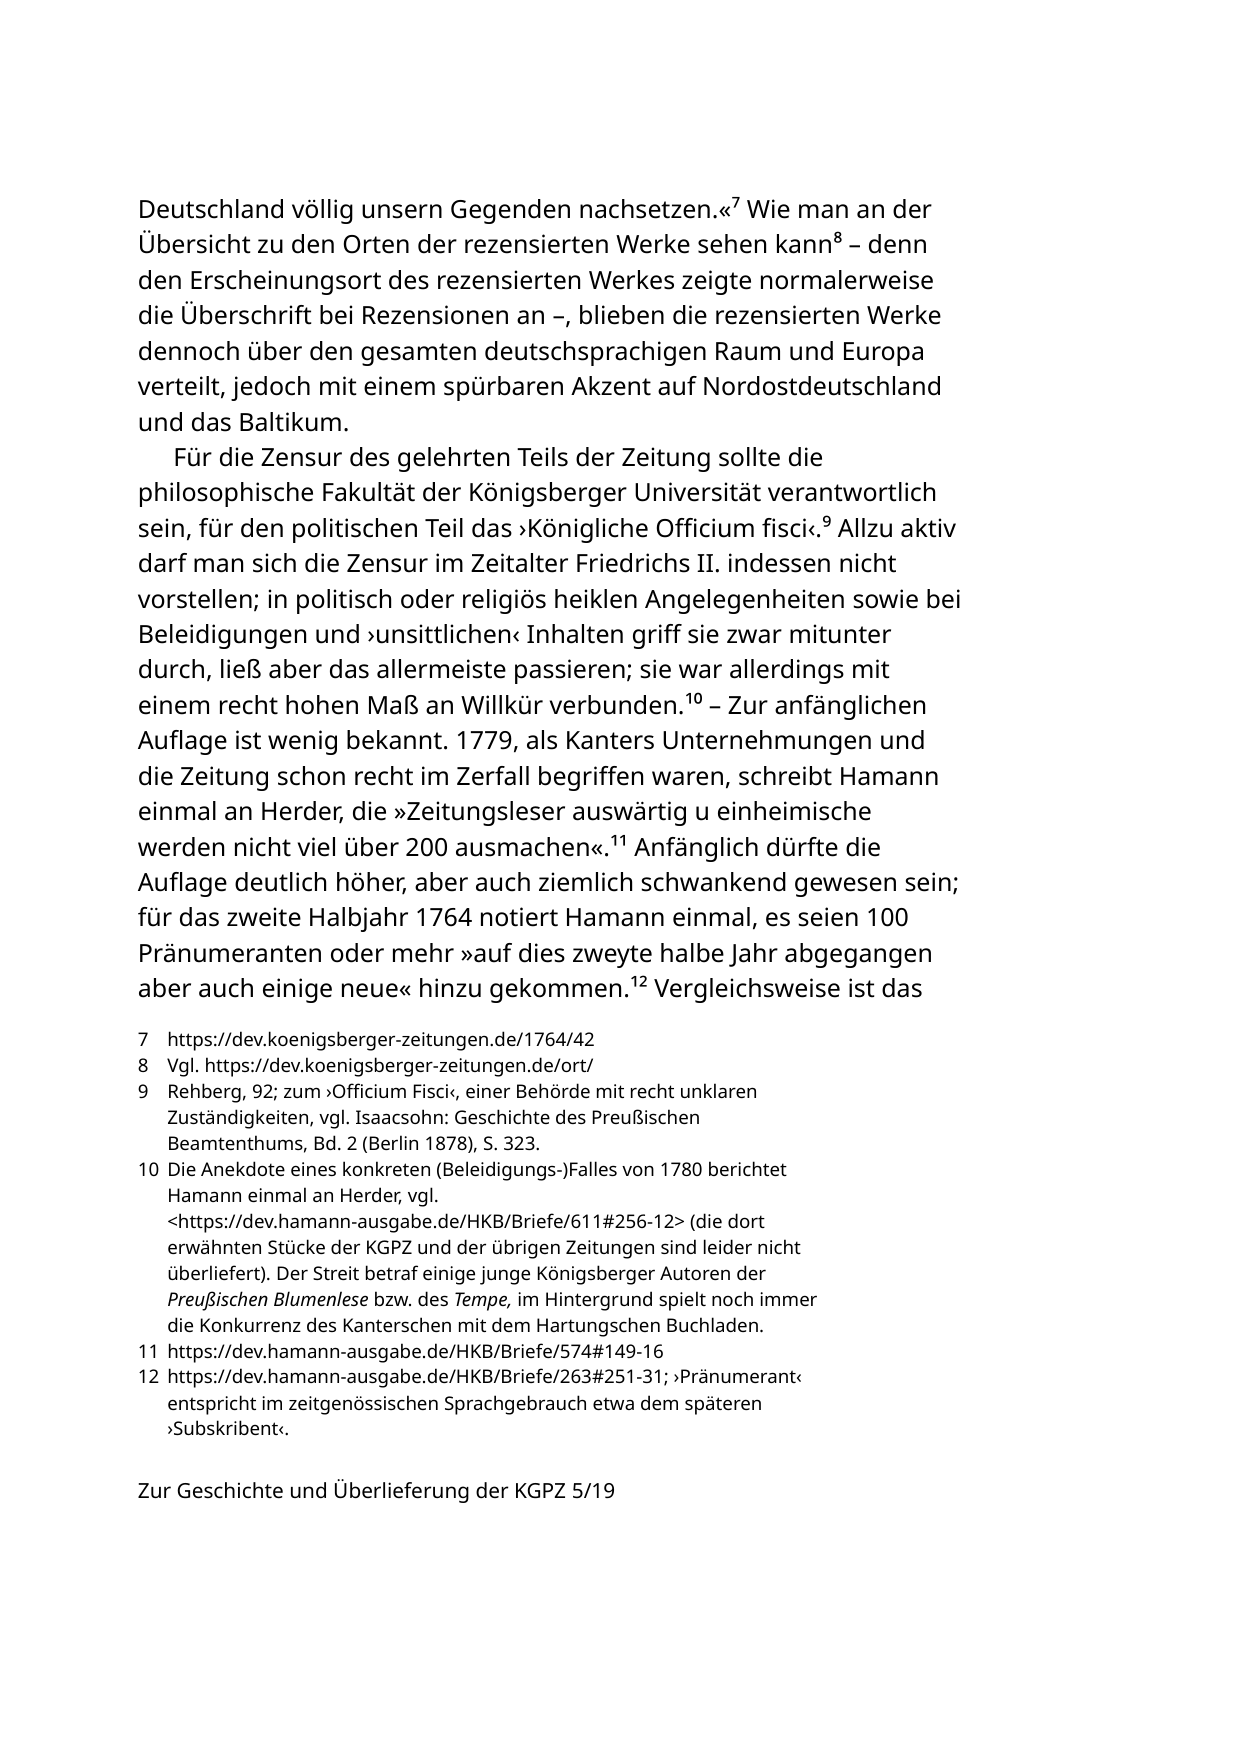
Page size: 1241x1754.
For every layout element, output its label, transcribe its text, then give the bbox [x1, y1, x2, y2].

text Die Anekdote eines konkreten (Beleidigungs-)Falles von 1780 berichtet Hamann einmal an Herder, vgl. <https://dev.hamann-ausgabe.de/HKB/Briefe/611#256-12> (die dort erwähnten Stücke der KGPZ und der übrigen Zeitungen sind leider nicht überliefert). Der Streit betraf einige junge Königsberger Autoren der Preußischen Blumenlese bzw. des Tempe, im Hintergrund spielt noch immer die Konkurrenz des Kanterschen mit dem Hartungschen Buchladen. [138, 1156, 846, 1337]
text Rehberg, 92; zum ›Officium Fisci‹, einer Behörde mit recht unklaren Zuständigkeiten, vgl. Isaacsohn: Geschichte des Preußischen Beamtenthums, Bd. 2 (Berlin 1878), S. 323. [138, 1078, 846, 1156]
text https://dev.hamann-ausgabe.de/HKB/Briefe/263#251-31; ›Pränumerant‹ entspricht im zeitgenössischen Sprachgebrauch etwa dem späteren ›Subskribent‹. [138, 1363, 846, 1441]
text Vgl. https://dev.koenigsberger-zeitungen.de/ort/ [138, 1052, 846, 1078]
text Deutschland völlig unsern Gegenden nachsetzen.« Wie man an der Übersicht zu den Orten der rezensierten Werke sehen kann – denn den Erscheinungsort des rezensierten Werkes zeigte normalerweise die Überschrift bei Rezensionen an –, blieben die rezensierten Werke dennoch über den gesamten deutschsprachigen Raum und Europa verteilt, jedoch mit einem spürbaren Akzent auf Nordostdeutschland und das Baltikum. [138, 190, 964, 438]
text Für die Zensur des gelehrten Teils der Zeitung sollte die philosophische Fakultät der Königsberger Universität verantwortlich sein, für den politischen Teil das ›Königliche Officium fisci‹. Allzu aktiv darf man sich die Zensur im Zeitalter Friedrichs II. indessen nicht vorstellen; in politisch oder religiös heiklen Angelegenheiten sowie bei Beleidigungen und ›unsittlichen‹ Inhalten griff sie zwar mitunter durch, ließ aber das allermeiste passieren; sie war allerdings mit einem recht hohen Maß an Willkür verbunden. – Zur anfänglichen Auflage ist wenig bekannt. 1779, als Kanters Unternehmungen und die Zeitung schon recht im Zerfall begriffen waren, schreibt Hamann einmal an Herder, die »Zeitungsleser auswärtig u einheimische werden nicht viel über 200 ausmachen«. Anfänglich dürfte die Auflage deutlich höher, aber auch ziemlich schwankend gewesen sein; für das zweite Halbjahr 1764 notiert Hamann einmal, es seien 100 Pränumeranten oder mehr »auf dies zweyte halbe Jahr abgegangen aber auch einige neue« hinzu gekommen. Vergleichsweise ist das [138, 438, 964, 1005]
text https://dev.koenigsberger-zeitungen.de/1764/42 [138, 1026, 846, 1052]
text https://dev.hamann-ausgabe.de/HKB/Briefe/574#149-16 [138, 1337, 846, 1363]
